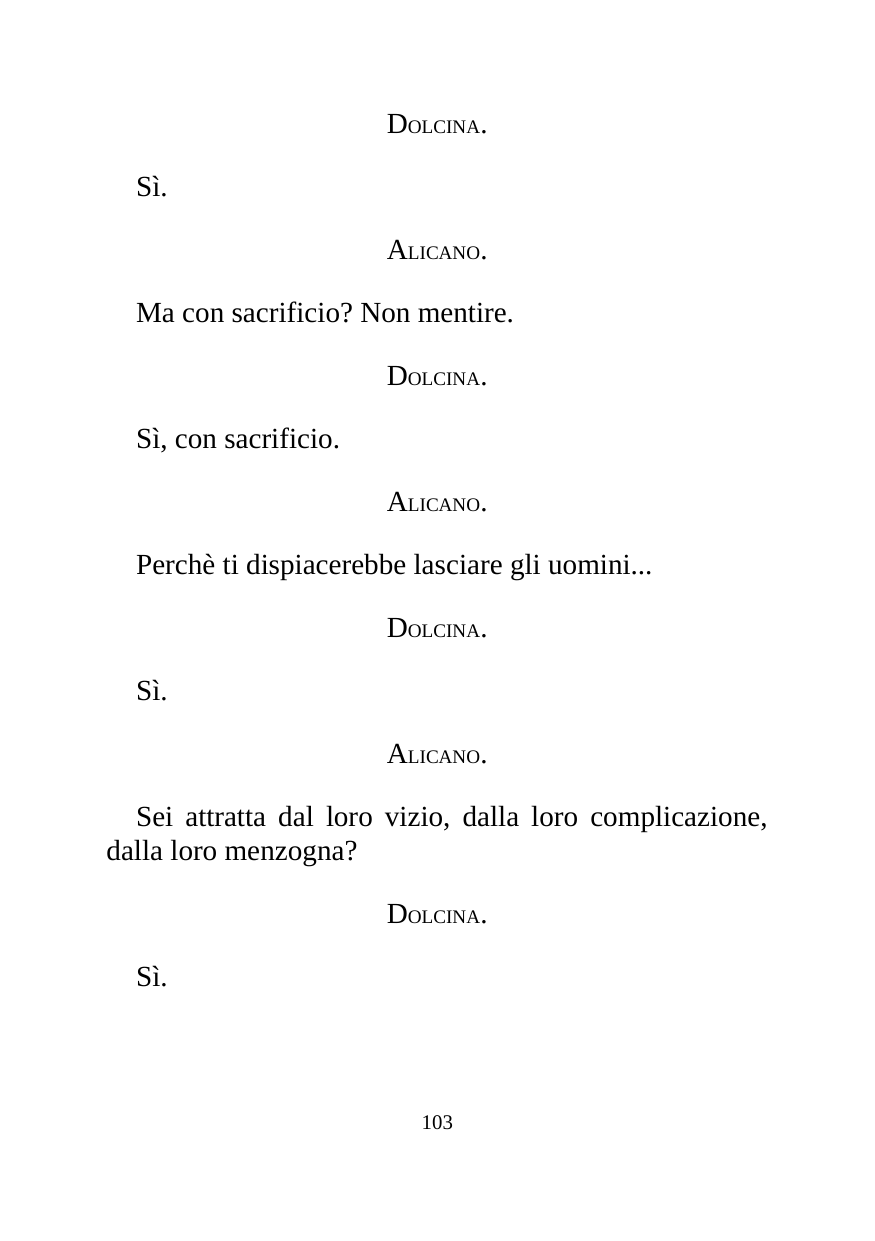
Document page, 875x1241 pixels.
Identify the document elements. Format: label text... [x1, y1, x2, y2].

text Alicano. [106, 736, 768, 770]
text Sei attratta dal loro vizio, dalla loro complicazione, dalla loro menzogna? [106, 799, 768, 867]
text Dolcina. [106, 610, 768, 644]
text Perchè ti dispiacerebbe lasciare gli uomini... [106, 547, 768, 581]
text Sì. [106, 673, 768, 707]
text Dolcina. [106, 358, 768, 392]
text Dolcina. [106, 896, 768, 929]
text Sì. [106, 959, 768, 993]
text Sì. [106, 169, 768, 203]
text Sì, con sacrificio. [106, 421, 768, 455]
text Dolcina. [106, 106, 768, 140]
text Alicano. [106, 484, 768, 518]
text Alicano. [106, 232, 768, 266]
text Ma con sacrificio? Non mentire. [106, 295, 768, 329]
